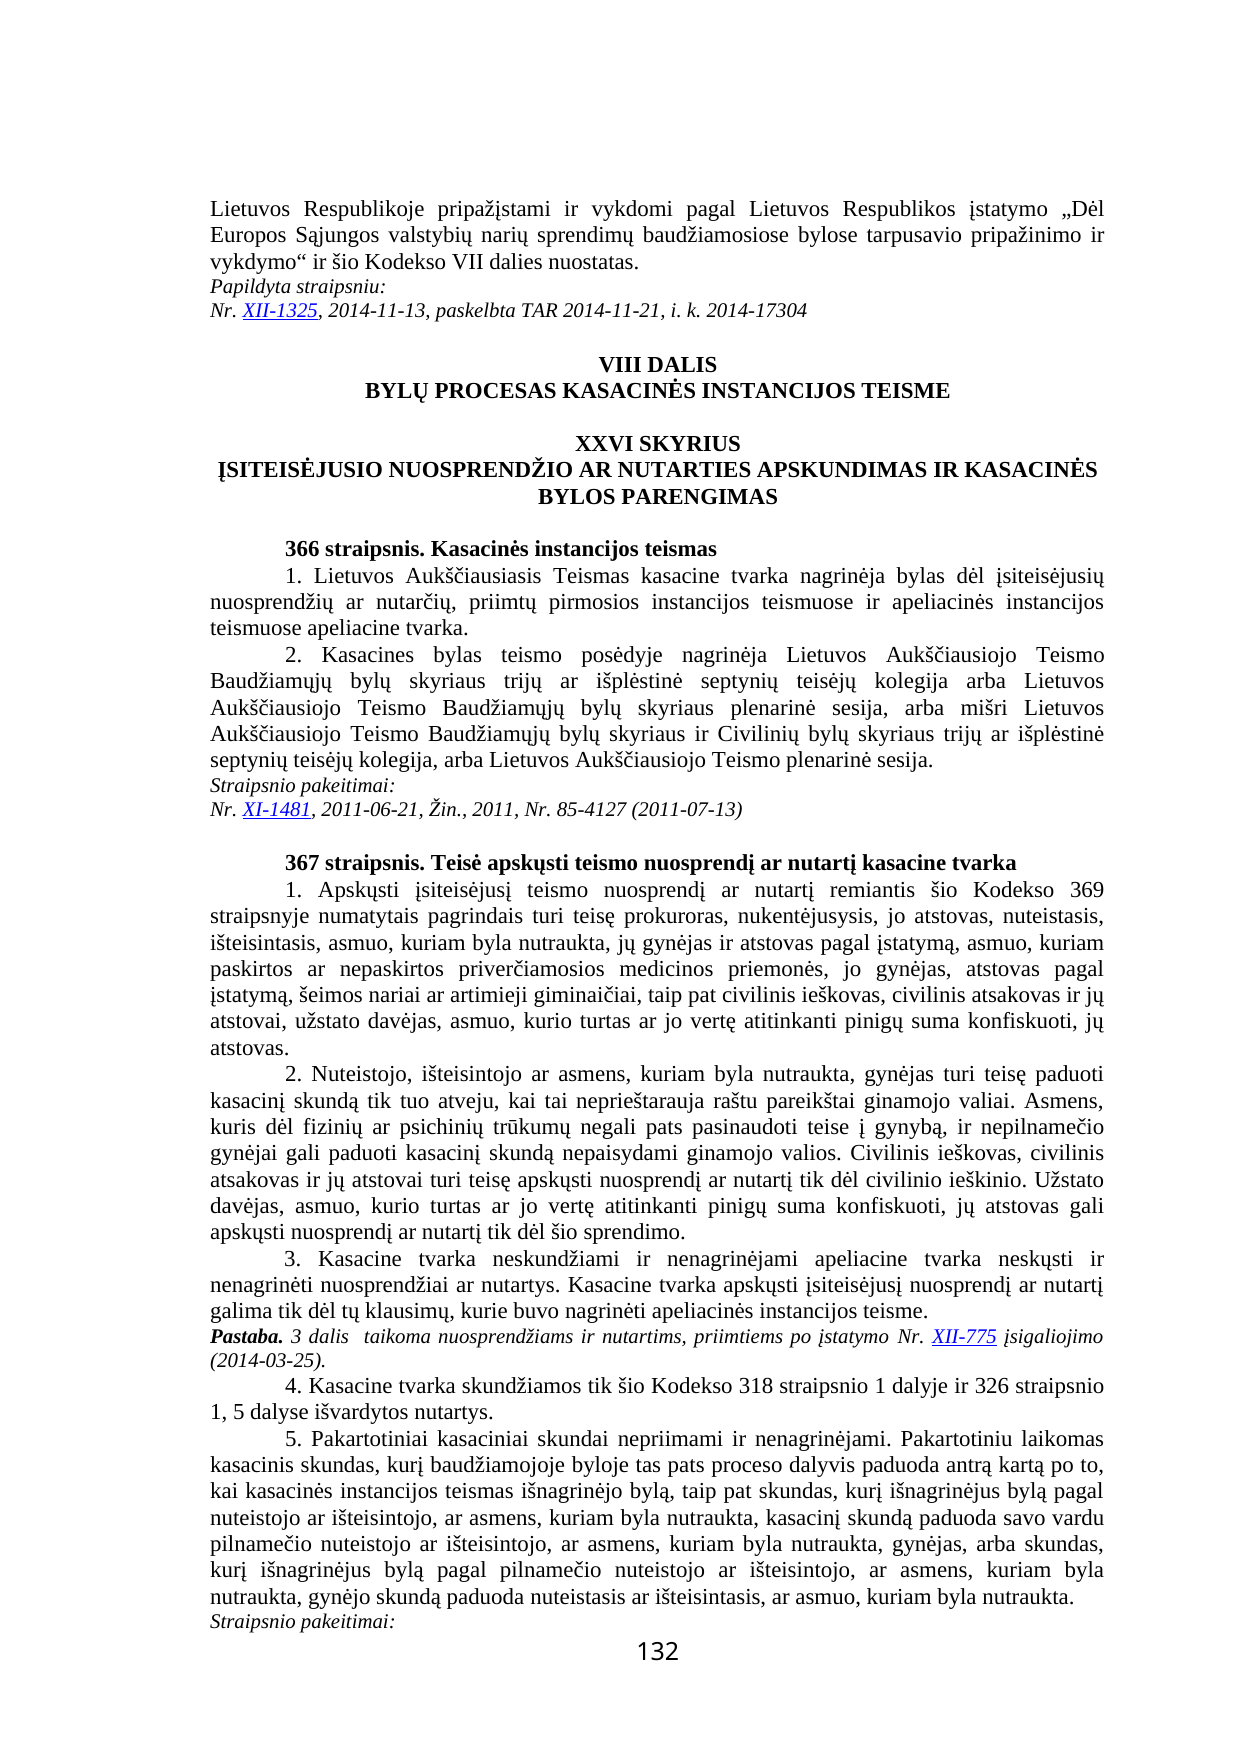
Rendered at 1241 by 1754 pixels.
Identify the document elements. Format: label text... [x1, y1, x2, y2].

text 4. Kasacine tvarka skundžiamos tik šio Kodekso 318 straipsnio 1 dalyje ir 326 straipsnio 1, 5 dalyse išvardytos nutartys. [210, 1372, 1106, 1425]
text Lietuvos Respublikoje pripažįstami ir vykdomi pagal Lietuvos Respublikos įstatymo „Dėl Europos Sąjungos valstybių narių sprendimų baudžiamosiose bylose tarpusavio pripažinimo ir vykdymo“ ir šio Kodekso VII dalies nuostatas. [210, 195, 1106, 274]
text Straipsnio pakeitimai: [210, 1609, 1106, 1633]
text 2. Nuteistojo, išteisintojo ar asmens, kuriam byla nutraukta, gynėjas turi teisę paduoti kasacinį skundą tik tuo atveju, kai tai neprieštarauja raštu pareikštai ginamojo valiai. Asmens, kuris dėl fizinių ar psichinių trūkumų negali pats pasinaudoti teise į gynybą, ir nepilnamečio gynėjai gali paduoti kasacinį skundą nepaisydami ginamojo valios. Civilinis ieškovas, civilinis atsakovas ir jų atstovai turi teisę apskųsti nuosprendį ar nutartį tik dėl civilinio ieškinio. Užstato davėjas, asmuo, kurio turtas ar jo vertę atitinkanti pinigų suma konfiskuoti, jų atstovas gali apskųsti nuosprendį ar nutartį tik dėl šio sprendimo. [210, 1060, 1106, 1245]
subtitle VIII dalis [210, 351, 1106, 377]
subtitle XXVI skyrius [210, 430, 1106, 456]
text 2. Kasacines bylas teismo posėdyje nagrinėja Lietuvos Aukščiausiojo Teismo Baudžiamųjų bylų skyriaus trijų ar išplėstinė septynių teisėjų kolegija arba Lietuvos Aukščiausiojo Teismo Baudžiamųjų bylų skyriaus plenarinė sesija, arba mišri Lietuvos Aukščiausiojo Teismo Baudžiamųjų bylų skyriaus ir Civilinių bylų skyriaus trijų ar išplėstinė septynių teisėjų kolegija, arba Lietuvos Aukščiausiojo Teismo plenarinė sesija. [210, 641, 1106, 773]
text Nr. XI-1481, 2011-06-21, Žin., 2011, Nr. 85-4127 (2011-07-13) [210, 797, 1106, 821]
text Įsiteisėjusio nuosprendžio ar nutarties apskundimas ir kasacinės bylos parengimas [210, 456, 1106, 509]
text Nr. XII-1325, 2014-11-13, paskelbta TAR 2014-11-21, i. k. 2014-17304 [210, 298, 1106, 322]
text 367 straipsnis. Teisė apskųsti teismo nuosprendį ar nutartį kasacine tvarka [210, 849, 1106, 876]
text Pastaba. 3 dalis taikoma nuosprendžiams ir nutartims, priimtiems po įstatymo Nr. XII-775 įsigaliojimo (2014-03-25). [210, 1324, 1106, 1372]
text Bylų procesas kasacinės instancijos teisme [210, 377, 1106, 404]
text 1. Lietuvos Aukščiausiasis Teismas kasacine tvarka nagrinėja bylas dėl įsiteisėjusių nuosprendžių ar nutarčių, priimtų pirmosios instancijos teismuose ir apeliacinės instancijos teismuose apeliacine tvarka. [210, 562, 1106, 641]
text 366 straipsnis. Kasacinės instancijos teismas [210, 535, 1106, 562]
text 1. Apskųsti įsiteisėjusį teismo nuosprendį ar nutartį remiantis šio Kodekso 369 straipsnyje numatytais pagrindais turi teisę prokuroras, nukentėjusysis, jo atstovas, nuteistasis, išteisintasis, asmuo, kuriam byla nutraukta, jų gynėjas ir atstovas pagal įstatymą, asmuo, kuriam paskirtos ar nepaskirtos priverčiamosios medicinos priemonės, jo gynėjas, atstovas pagal įstatymą, šeimos nariai ar artimieji giminaičiai, taip pat civilinis ieškovas, civilinis atsakovas ir jų atstovai, užstato davėjas, asmuo, kurio turtas ar jo vertę atitinkanti pinigų suma konfiskuoti, jų atstovas. [210, 876, 1106, 1060]
text Straipsnio pakeitimai: [210, 773, 1106, 797]
text Papildyta straipsniu: [210, 274, 1106, 298]
text 3. Kasacine tvarka neskundžiami ir nenagrinėjami apeliacine tvarka neskųsti ir nenagrinėti nuosprendžiai ar nutartys. Kasacine tvarka apskųsti įsiteisėjusį nuosprendį ar nutartį galima tik dėl tų klausimų, kurie buvo nagrinėti apeliacinės instancijos teisme. [210, 1245, 1106, 1324]
text 5. Pakartotiniai kasaciniai skundai nepriimami ir nenagrinėjami. Pakartotiniu laikomas kasacinis skundas, kurį baudžiamojoje byloje tas pats proceso dalyvis paduoda antrą kartą po to, kai kasacinės instancijos teismas išnagrinėjo bylą, taip pat skundas, kurį išnagrinėjus bylą pagal nuteistojo ar išteisintojo, ar asmens, kuriam byla nutraukta, kasacinį skundą paduoda savo vardu pilnamečio nuteistojo ar išteisintojo, ar asmens, kuriam byla nutraukta, gynėjas, arba skundas, kurį išnagrinėjus bylą pagal pilnamečio nuteistojo ar išteisintojo, ar asmens, kuriam byla nutraukta, gynėjo skundą paduoda nuteistasis ar išteisintasis, ar asmuo, kuriam byla nutraukta. [210, 1425, 1106, 1609]
